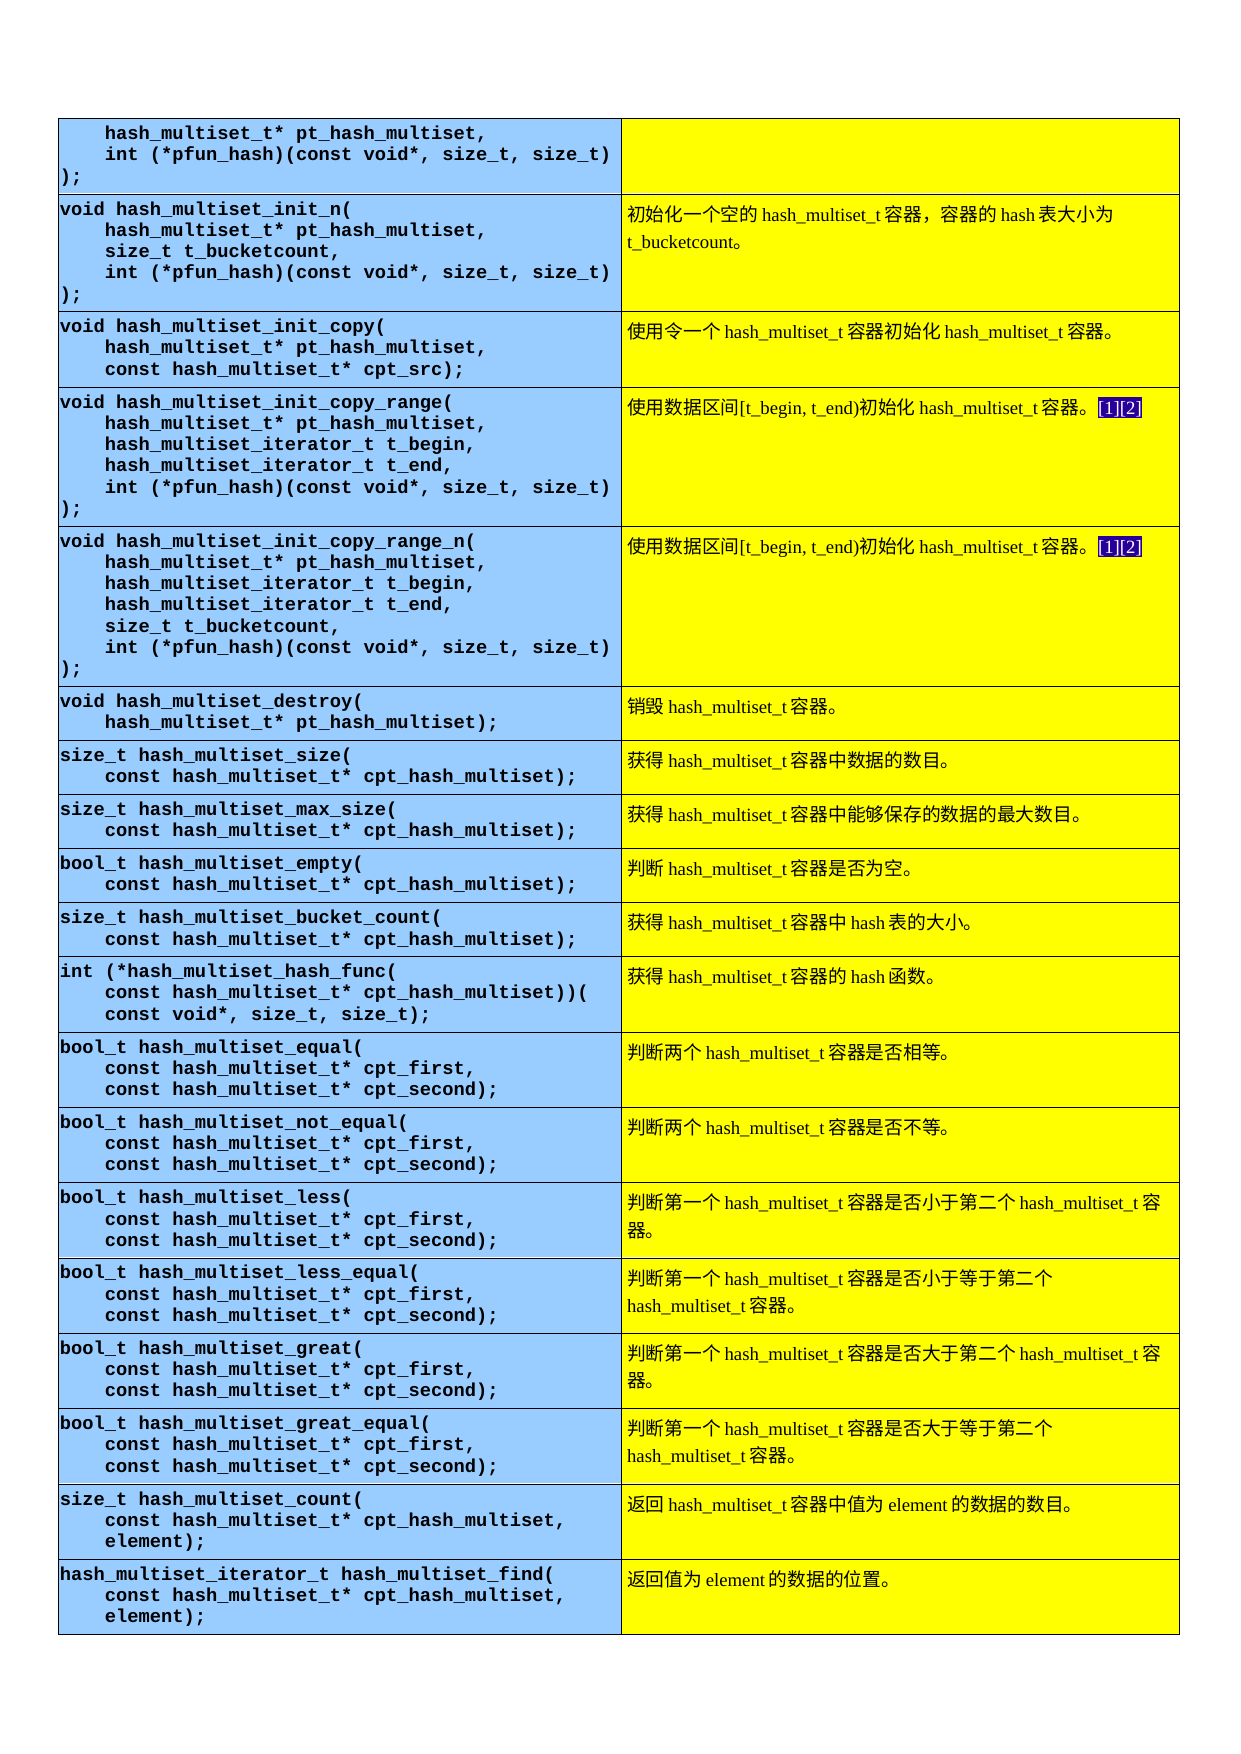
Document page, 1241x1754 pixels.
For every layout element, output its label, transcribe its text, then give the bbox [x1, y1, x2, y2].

table_cell 判断hash_multiset_t容器是否为空。 [622, 849, 1179, 902]
table_cell [622, 119, 1179, 193]
table_cell void hash_multiset_init_copy( hash_multiset_t* pt_hash_multiset, const hash_multiset_t* cpt_src); [59, 312, 621, 387]
table_cell hash_multiset_t* pt_hash_multiset, int (*pfun_hash)(const void*, size_t, size_t) ); [59, 119, 621, 193]
table_cell void hash_multiset_init_copy_range_n( hash_multiset_t* pt_hash_multiset, hash_multiset_iterator_t t_begin, hash_multiset_iterator_t t_end, size_t t_bucketcount, int (*pfun_hash)(const void*, size_t, size_t) ); [59, 527, 621, 686]
table_cell 获得hash_multiset_t容器的hash函数。 [622, 957, 1179, 1032]
table_cell bool_t hash_multiset_equal( const hash_multiset_t* cpt_first, const hash_multiset_t* cpt_second); [59, 1033, 621, 1107]
table_cell 使用数据区间[t_begin, t_end)初始化hash_multiset_t容器。[1][2] [622, 527, 1179, 686]
table_cell hash_multiset_iterator_t hash_multiset_find( const hash_multiset_t* cpt_hash_multiset, element); [59, 1560, 621, 1634]
table_cell 判断两个hash_multiset_t容器是否相等。 [622, 1033, 1179, 1107]
table_cell size_t hash_multiset_bucket_count( const hash_multiset_t* cpt_hash_multiset); [59, 903, 621, 956]
table_cell bool_t hash_multiset_less( const hash_multiset_t* cpt_first, const hash_multiset_t* cpt_second); [59, 1183, 621, 1257]
table_cell bool_t hash_multiset_empty( const hash_multiset_t* cpt_hash_multiset); [59, 849, 621, 902]
table_cell 判断第一个hash_multiset_t容器是否大于第二个hash_multiset_t容器。 [622, 1334, 1179, 1408]
table_cell void hash_multiset_init_copy_range( hash_multiset_t* pt_hash_multiset, hash_multiset_iterator_t t_begin, hash_multiset_iterator_t t_end, int (*pfun_hash)(const void*, size_t, size_t) ); [59, 388, 621, 526]
table_cell size_t hash_multiset_max_size( const hash_multiset_t* cpt_hash_multiset); [59, 795, 621, 848]
table_cell bool_t hash_multiset_less_equal( const hash_multiset_t* cpt_first, const hash_multiset_t* cpt_second); [59, 1259, 621, 1333]
table_cell int (*hash_multiset_hash_func( const hash_multiset_t* cpt_hash_multiset))( const void*, size_t, size_t); [59, 957, 621, 1032]
table_cell size_t hash_multiset_size( const hash_multiset_t* cpt_hash_multiset); [59, 741, 621, 794]
table_cell 获得hash_multiset_t容器中能够保存的数据的最大数目。 [622, 795, 1179, 848]
table_cell bool_t hash_multiset_great_equal( const hash_multiset_t* cpt_first, const hash_multiset_t* cpt_second); [59, 1409, 621, 1483]
table_cell void hash_multiset_destroy( hash_multiset_t* pt_hash_multiset); [59, 687, 621, 740]
table_cell 判断第一个hash_multiset_t容器是否小于第二个hash_multiset_t容器。 [622, 1183, 1179, 1257]
table_cell 判断两个hash_multiset_t容器是否不等。 [622, 1108, 1179, 1182]
table_cell 判断第一个hash_multiset_t容器是否小于等于第二个hash_multiset_t容器。 [622, 1259, 1179, 1333]
table_cell 初始化一个空的hash_multiset_t容器，容器的hash表大小为t_bucketcount。 [622, 195, 1179, 311]
table_cell 获得hash_multiset_t容器中hash表的大小。 [622, 903, 1179, 956]
table_cell 使用令一个hash_multiset_t容器初始化hash_multiset_t容器。 [622, 312, 1179, 387]
table_cell void hash_multiset_init_n( hash_multiset_t* pt_hash_multiset, size_t t_bucketcount, int (*pfun_hash)(const void*, size_t, size_t) ); [59, 195, 621, 311]
table_cell bool_t hash_multiset_great( const hash_multiset_t* cpt_first, const hash_multiset_t* cpt_second); [59, 1334, 621, 1408]
table_cell 获得hash_multiset_t容器中数据的数目。 [622, 741, 1179, 794]
table_cell 返回值为element的数据的位置。 [622, 1560, 1179, 1634]
table_cell 销毁hash_multiset_t容器。 [622, 687, 1179, 740]
table_cell 判断第一个hash_multiset_t容器是否大于等于第二个hash_multiset_t容器。 [622, 1409, 1179, 1483]
table_cell 使用数据区间[t_begin, t_end)初始化hash_multiset_t容器。[1][2] [622, 388, 1179, 526]
table_cell bool_t hash_multiset_not_equal( const hash_multiset_t* cpt_first, const hash_multiset_t* cpt_second); [59, 1108, 621, 1182]
table_cell size_t hash_multiset_count( const hash_multiset_t* cpt_hash_multiset, element); [59, 1485, 621, 1559]
table_cell 返回hash_multiset_t容器中值为element的数据的数目。 [622, 1485, 1179, 1559]
